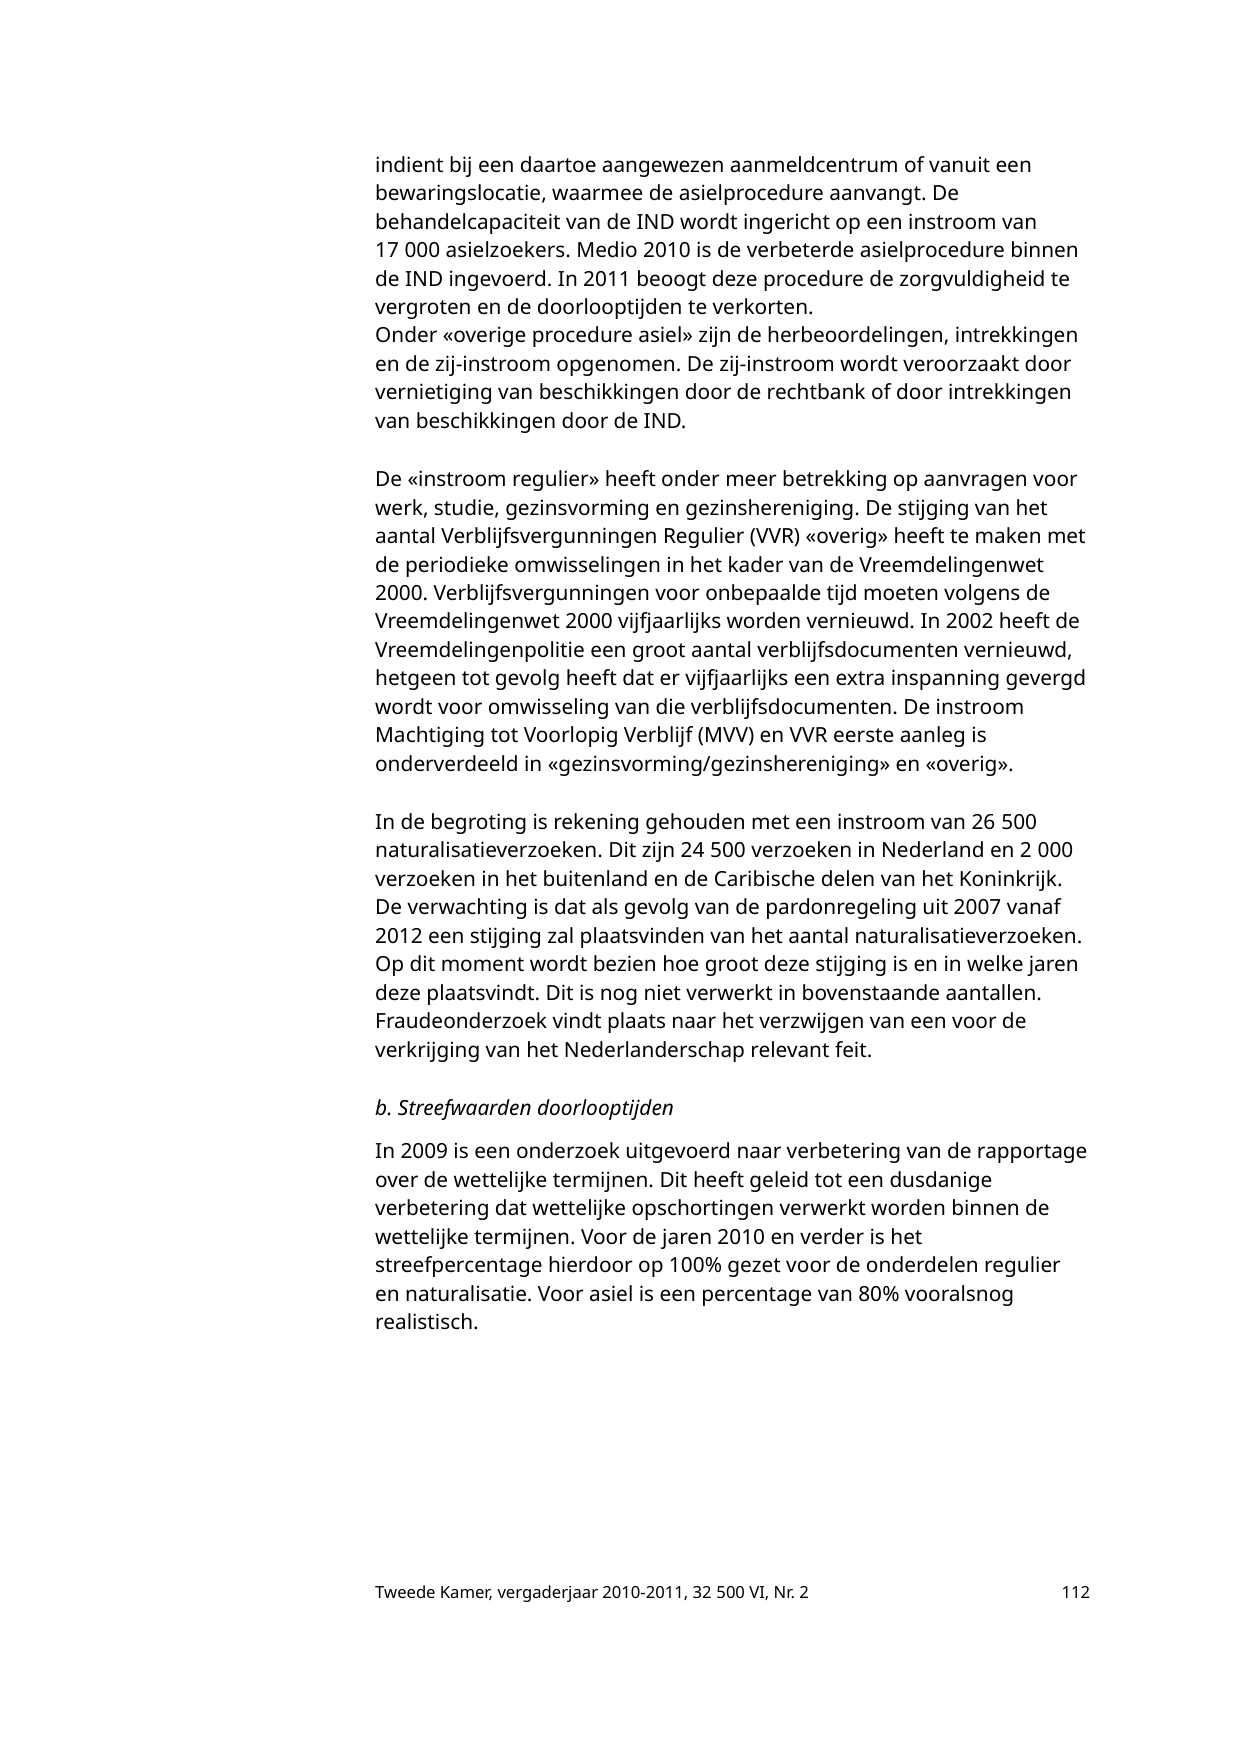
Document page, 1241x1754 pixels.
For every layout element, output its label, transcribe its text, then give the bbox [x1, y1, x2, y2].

text b. Streefwaarden doorlooptijden [375, 1093, 1090, 1122]
text Onder «overige procedure asiel» zijn de herbeoordelingen, intrekkingen en de zij-instroom opgenomen. De zij-instroom wordt veroorzaakt door vernietiging van beschikkingen door de rechtbank of door intrekkingen van beschikkingen door de IND. [375, 321, 1090, 434]
text In 2009 is een onderzoek uitgevoerd naar verbetering van de rapportage over de wettelijke termijnen. Dit heeft geleid tot een dusdanige verbetering dat wettelijke opschortingen verwerkt worden binnen de wettelijke termijnen. Voor de jaren 2010 en verder is het streefpercentage hierdoor op 100% gezet voor de onderdelen regulier en naturalisatie. Voor asiel is een percentage van 80% vooralsnog realistisch. [375, 1137, 1090, 1336]
text De «instroom regulier» heeft onder meer betrekking op aanvragen voor werk, studie, gezinsvorming en gezinshereniging. De stijging van het aantal Verblijfsvergunningen Regulier (VVR) «overig» heeft te maken met de periodieke omwisselingen in het kader van de Vreemdelingenwet 2000. Verblijfsvergunningen voor onbepaalde tijd moeten volgens de Vreemdelingenwet 2000 vijfjaarlijks worden vernieuwd. In 2002 heeft de Vreemdelingenpolitie een groot aantal verblijfsdocumenten vernieuwd, hetgeen tot gevolg heeft dat er vijfjaarlijks een extra inspanning gevergd wordt voor omwisseling van die verblijfsdocumenten. De instroom Machtiging tot Voorlopig Verblijf (MVV) en VVR eerste aanleg is onderverdeeld in «gezinsvorming/gezinshereniging» en «overig». [375, 464, 1090, 777]
text indient bij een daartoe aangewezen aanmeldcentrum of vanuit een bewaringslocatie, waarmee de asielprocedure aanvangt. De behandelcapaciteit van de IND wordt ingericht op een instroom van 17 000 asielzoekers. Medio 2010 is de verbeterde asielprocedure binnen de IND ingevoerd. In 2011 beoogt deze procedure de zorgvuldigheid te vergroten en de doorlooptijden te verkorten. [375, 150, 1090, 321]
text In de begroting is rekening gehouden met een instroom van 26 500 naturalisatieverzoeken. Dit zijn 24 500 verzoeken in Nederland en 2 000 verzoeken in het buitenland en de Caribische delen van het Koninkrijk. De verwachting is dat als gevolg van de pardonregeling uit 2007 vanaf 2012 een stijging zal plaatsvinden van het aantal naturalisatieverzoeken. Op dit moment wordt bezien hoe groot deze stijging is en in welke jaren deze plaatsvindt. Dit is nog niet verwerkt in bovenstaande aantallen. Fraudeonderzoek vindt plaats naar het verzwijgen van een voor de verkrijging van het Nederlanderschap relevant feit. [375, 807, 1090, 1063]
